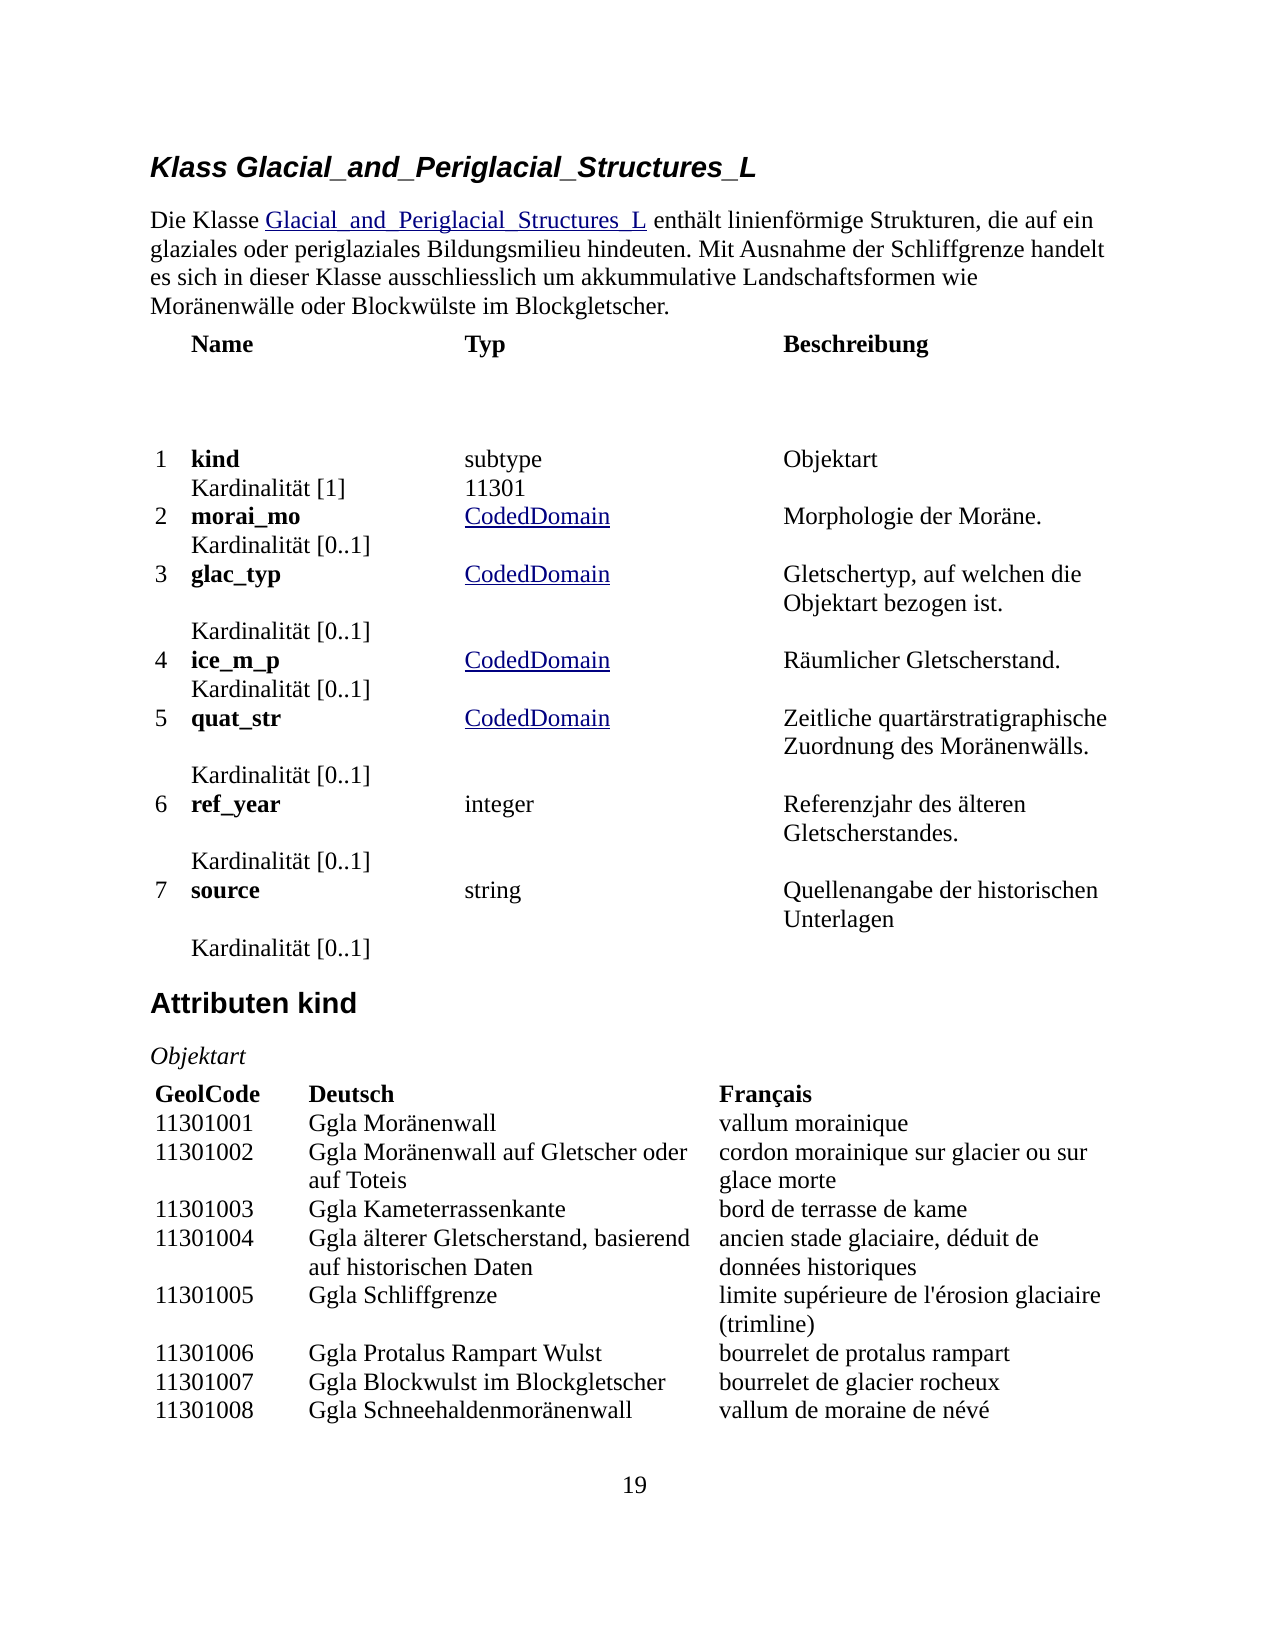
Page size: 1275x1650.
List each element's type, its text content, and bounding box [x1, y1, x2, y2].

table_cell [150, 846, 186, 875]
table_cell ice_m_p [186, 645, 460, 674]
table_cell Ggla älterer Gletscherstand, basierend auf historischen Daten [304, 1223, 714, 1280]
table_cell 2 [150, 501, 186, 530]
table_cell Ggla Protalus Rampart Wulst [304, 1338, 714, 1367]
table_cell CodedDomain [460, 559, 779, 616]
table_cell kind [186, 444, 460, 473]
table_cell bourrelet de glacier rocheux [714, 1367, 1125, 1395]
table_cell limite supérieure de l'érosion glaciaire (trimline) [714, 1280, 1125, 1338]
table_cell vallum de moraine de névé [714, 1395, 1125, 1424]
table_cell [460, 760, 779, 789]
table_cell Ggla Schneehaldenmoränenwall [304, 1395, 714, 1424]
table_cell [779, 674, 1125, 703]
table_cell subtype [460, 444, 779, 473]
text Die Klasse Glacial_and_Periglacial_Structures_L enthält linienförmige Strukturen, die auf ein glaziales oder periglaziales Bildungsmilieu hindeuten. Mit Ausnahme der Schliffgrenze handelt es sich in dieser Klasse ausschliesslich um akkummulative Landschaftsformen wie Moränenwälle oder Blockwülste im Blockgletscher. [150, 205, 1125, 320]
table_cell Zeitliche quartärstratigraphische Zuordnung des Moränenwälls. [779, 703, 1125, 760]
subtitle Klass Glacial_and_Periglacial_Structures_L [150, 150, 1125, 183]
table_cell Gletschertyp, auf welchen die Objektart bezogen ist. [779, 559, 1125, 616]
table_cell [150, 933, 186, 961]
table_cell 11301007 [150, 1367, 304, 1395]
table_cell morai_mo [186, 501, 460, 530]
table_cell Kardinalität [0..1] [186, 530, 460, 559]
table_cell cordon morainique sur glacier ou sur glace morte [714, 1137, 1125, 1194]
table_cell Ggla Moränenwall auf Gletscher oder auf Toteis [304, 1137, 714, 1194]
table_header Typ [460, 329, 779, 444]
table_header Name [186, 329, 460, 444]
table_cell [779, 760, 1125, 789]
table_cell Referenzjahr des älteren Gletscherstandes. [779, 789, 1125, 846]
table_header Français [714, 1079, 1125, 1108]
table_cell vallum morainique [714, 1108, 1125, 1137]
table_header [150, 329, 186, 444]
table_cell quat_str [186, 703, 460, 760]
table_cell [460, 674, 779, 703]
table_cell Kardinalität [0..1] [186, 760, 460, 789]
table_cell Ggla Moränenwall [304, 1108, 714, 1137]
text Objektart [150, 1041, 1125, 1070]
table_cell [460, 616, 779, 645]
table_cell bord de terrasse de kame [714, 1194, 1125, 1223]
table_cell 11301008 [150, 1395, 304, 1424]
table_cell 11301006 [150, 1338, 304, 1367]
table_cell [779, 933, 1125, 961]
table_cell Kardinalität [0..1] [186, 933, 460, 961]
table_cell [779, 530, 1125, 559]
table_cell 4 [150, 645, 186, 674]
table_cell Kardinalität [0..1] [186, 616, 460, 645]
table_cell CodedDomain [460, 645, 779, 674]
table_cell 5 [150, 703, 186, 760]
subtitle Attributen kind [150, 986, 1125, 1020]
table_cell 1 [150, 444, 186, 473]
table_cell ancien stade glaciaire, déduit de données historiques [714, 1223, 1125, 1280]
table_cell 7 [150, 875, 186, 933]
table_cell Kardinalität [0..1] [186, 846, 460, 875]
table_cell 11301004 [150, 1223, 304, 1280]
table_cell [150, 616, 186, 645]
table_cell Ggla Blockwulst im Blockgletscher [304, 1367, 714, 1395]
table_cell 11301003 [150, 1194, 304, 1223]
table_header Deutsch [304, 1079, 714, 1108]
table_cell [150, 473, 186, 501]
table_header GeolCode [150, 1079, 304, 1108]
table_cell 11301 [460, 473, 779, 501]
table_cell 11301002 [150, 1137, 304, 1194]
table_cell Quellenangabe der historischen Unterlagen [779, 875, 1125, 933]
table_cell [779, 846, 1125, 875]
table_cell bourrelet de protalus rampart [714, 1338, 1125, 1367]
table_cell CodedDomain [460, 703, 779, 760]
table_cell [460, 530, 779, 559]
table_cell [779, 473, 1125, 501]
table_cell CodedDomain [460, 501, 779, 530]
table_cell [150, 674, 186, 703]
table_cell Kardinalität [1] [186, 473, 460, 501]
table_cell string [460, 875, 779, 933]
table_cell Objektart [779, 444, 1125, 473]
table_cell [460, 846, 779, 875]
table_cell ref_year [186, 789, 460, 846]
table_cell 6 [150, 789, 186, 846]
table_cell 11301005 [150, 1280, 304, 1338]
table_header Beschreibung [779, 329, 1125, 444]
table_cell [779, 616, 1125, 645]
table_cell Morphologie der Moräne. [779, 501, 1125, 530]
table_cell [150, 760, 186, 789]
table_cell source [186, 875, 460, 933]
table_cell Kardinalität [0..1] [186, 674, 460, 703]
table_cell 11301001 [150, 1108, 304, 1137]
table_cell Räumlicher Gletscherstand. [779, 645, 1125, 674]
table_cell glac_typ [186, 559, 460, 616]
table_cell [150, 530, 186, 559]
table_cell Ggla Kameterrassenkante [304, 1194, 714, 1223]
table_cell Ggla Schliffgrenze [304, 1280, 714, 1338]
table_cell 3 [150, 559, 186, 616]
table_cell [460, 933, 779, 961]
table_cell integer [460, 789, 779, 846]
